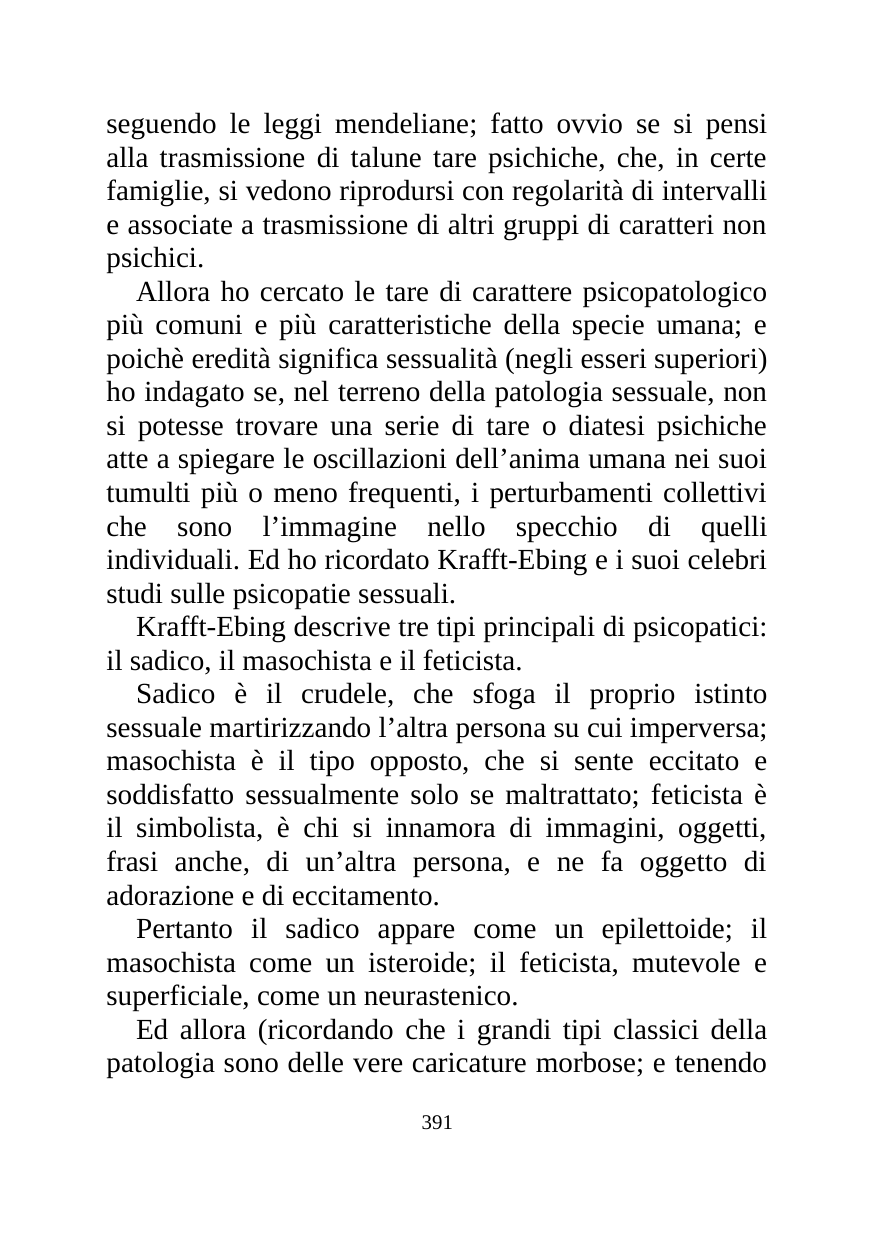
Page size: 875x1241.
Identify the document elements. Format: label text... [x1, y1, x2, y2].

text Krafft-Ebing descrive tre tipi principali di psicopatici: il sadico, il masochista e il feticista. [106, 609, 768, 676]
text Ed allora (ricordando che i grandi tipi classici della patologia sono delle vere caricature morbose; e tenendo [106, 1012, 768, 1079]
text Sadico è il crudele, che sfoga il proprio istinto sessuale martirizzando l’altra persona su cui imperversa; masochista è il tipo opposto, che si sente eccitato e soddisfatto sessualmente solo se maltrattato; feticista è il simbolista, è chi si innamora di immagini, oggetti, frasi anche, di un’altra persona, e ne fa oggetto di adorazione e di eccitamento. [106, 676, 768, 911]
text seguendo le leggi mendeliane; fatto ovvio se si pensi alla trasmissione di talune tare psichiche, che, in certe famiglie, si vedono riprodursi con regolarità di intervalli e associate a trasmissione di altri gruppi di caratteri non psichici. [106, 106, 768, 274]
text Allora ho cercato le tare di carattere psicopatologico più comuni e più caratteristiche della specie umana; e poichè eredità significa sessualità (negli esseri superiori) ho indagato se, nel terreno della patologia sessuale, non si potesse trovare una serie di tare o diatesi psichiche atte a spiegare le oscillazioni dell’anima umana nei suoi tumulti più o meno frequenti, i perturbamenti collettivi che sono l’immagine nello specchio di quelli individuali. Ed ho ricordato Krafft-Ebing e i suoi celebri studi sulle psicopatie sessuali. [106, 274, 768, 609]
text Pertanto il sadico appare come un epilettoide; il masochista come un isteroide; il feticista, mutevole e superficiale, come un neurastenico. [106, 911, 768, 1012]
